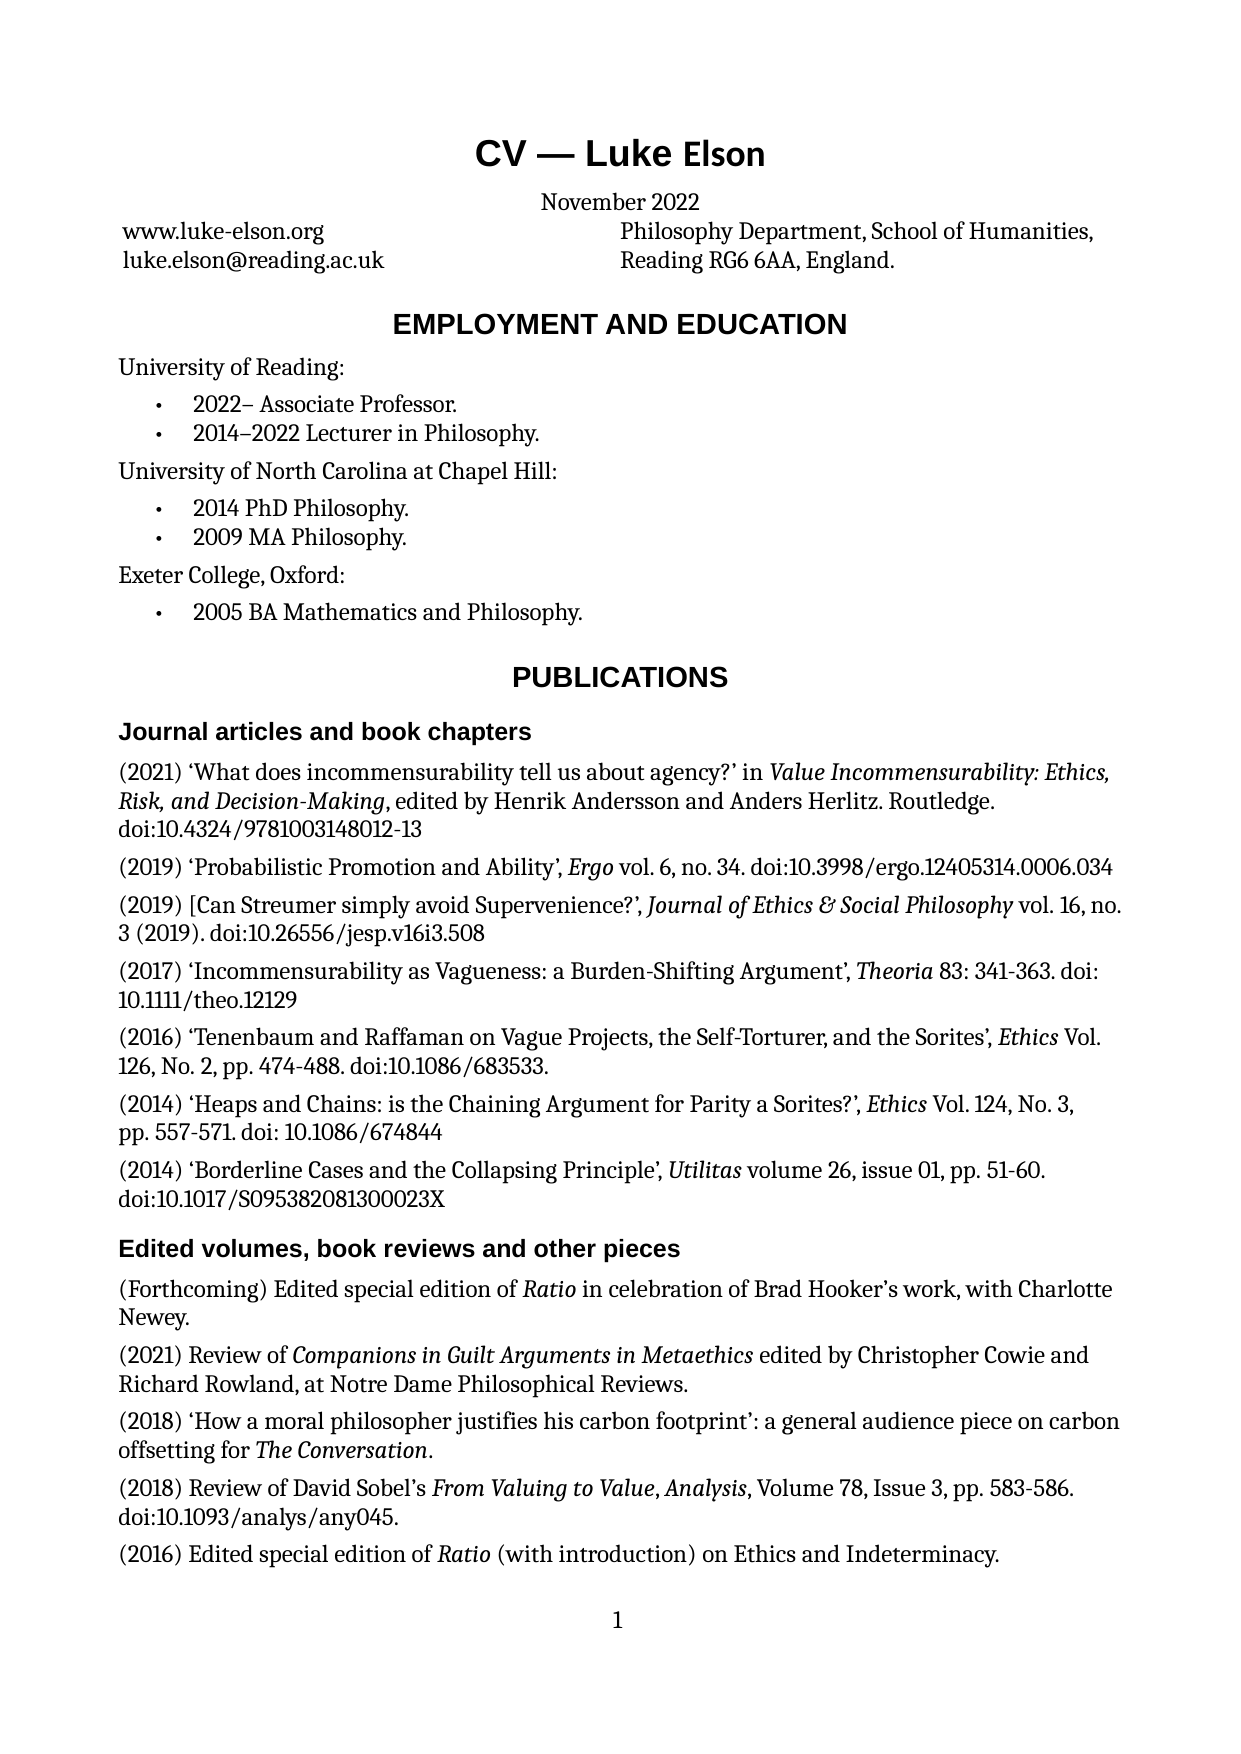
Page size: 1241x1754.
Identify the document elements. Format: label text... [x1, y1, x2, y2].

subtitle Employment and Education [118, 307, 1122, 340]
text (2016) Edited special edition of Ratio (with introduction) on Ethics and Indeterminacy. [118, 1540, 1122, 1569]
text (Forthcoming) Edited special edition of Ratio in celebration of Brad Hooker’s work, with Charlotte Newey. [118, 1274, 1122, 1332]
text (2018) Review of David Sobel’s From Valuing to Value, Analysis, Volume 78, Issue 3, pp. 583-586. doi:10.1093/analys/any045. [118, 1474, 1122, 1531]
list 2014–2022 Lecturer in Philosophy. [156, 419, 1122, 448]
table_header Philosophy Department, School of Humanities, Reading RG6 6AA, England. [620, 217, 1122, 283]
list 2022– Associate Professor. [156, 390, 1122, 419]
text (2016) ‘Tenenbaum and Raffaman on Vague Projects, the Self-Torturer, and the Sorites’, Ethics Vol. 126, No. 2, pp. 474-488. doi:10.1086/683533. [118, 1023, 1122, 1081]
subtitle Edited volumes, book reviews and other pieces [118, 1234, 1122, 1263]
subtitle Journal articles and book chapters [118, 717, 1122, 746]
text (2017) ‘Incommensurability as Vagueness: a Burden-Shifting Argument’, Theoria 83: 341-363. doi: 10.1111/theo.12129 [118, 957, 1122, 1014]
table_cell luke.elson@reading.ac.uk [118, 246, 620, 283]
title CV — Luke Elson [118, 130, 1122, 176]
list 2005 BA Mathematics and Philosophy. [156, 598, 1122, 627]
subtitle Publications [118, 659, 1122, 693]
text University of Reading: [118, 353, 1122, 382]
list 2009 MA Philosophy. [156, 523, 1122, 552]
text (2019) [Can Streumer simply avoid Supervenience?’, Journal of Ethics & Social Philosophy vol. 16, no. 3 (2019). doi:10.26556/jesp.v16i3.508 [118, 891, 1122, 948]
text (2021) ‘What does incommensurability tell us about agency?’ in Value Incommensurability: Ethics, Risk, and Decision-Making, edited by Henrik Andersson and Anders Herlitz. Routledge. doi:10.4324/9781003148012-13 [118, 758, 1122, 844]
text (2018) ‘How a moral philosopher justifies his carbon footprint’: a general audience piece on carbon offsetting for The Conversation. [118, 1407, 1122, 1465]
text Exeter College, Oxford: [118, 561, 1122, 589]
text (2019) ‘Probabilistic Promotion and Ability’, Ergo vol. 6, no. 34. doi:10.3998/ergo.12405314.0006.034 [118, 853, 1122, 882]
list 2014 PhD Philosophy. [156, 494, 1122, 523]
text (2014) ‘Borderline Cases and the Collapsing Principle’, Utilitas volume 26, issue 01, pp. 51-60. doi:10.1017/S095382081300023X [118, 1156, 1122, 1213]
text (2021) Review of Companions in Guilt Arguments in Metaethics edited by Christopher Cowie and Richard Rowland, at Notre Dame Philosophical Reviews. [118, 1341, 1122, 1398]
text (2014) ‘Heaps and Chains: is the Chaining Argument for Parity a Sorites?’, Ethics Vol. 124, No. 3, pp. 557-571. doi: 10.1086/674844 [118, 1089, 1122, 1147]
text November 2022 [118, 188, 1122, 217]
text University of North Carolina at Chapel Hill: [118, 457, 1122, 486]
table_header www.luke-elson.org [118, 217, 620, 246]
